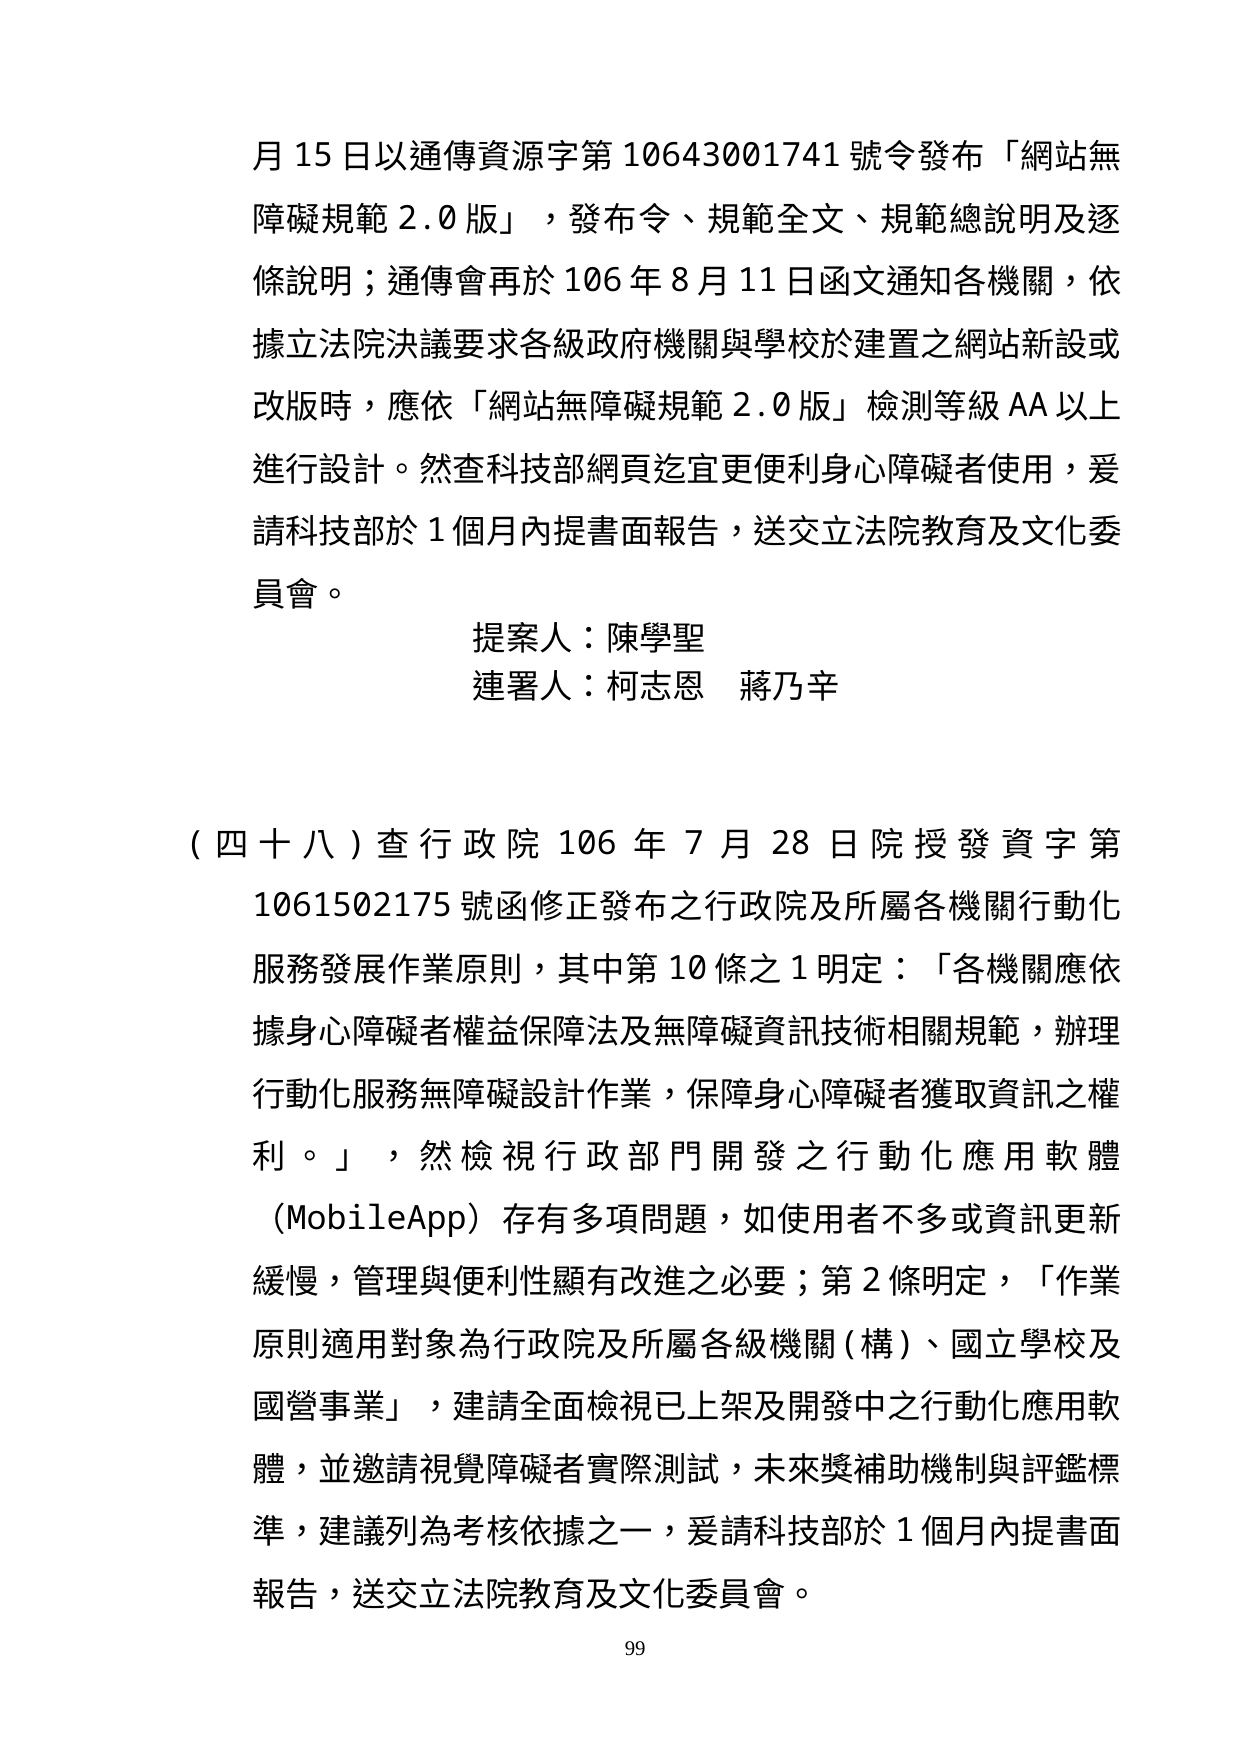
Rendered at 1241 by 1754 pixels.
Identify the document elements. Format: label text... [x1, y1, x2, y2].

text (四十八)查行政院106年7月28日院授發資字第1061502175號函修正發布之行政院及所屬各機關行動化服務發展作業原則，其中第10條之1明定：「各機關應依據身心障礙者權益保障法及無障礙資訊技術相關規範，辦理行動化服務無障礙設計作業，保障身心障礙者獲取資訊之權利。」，然檢視行政部門開發之行動化應用軟體（MobileApp）存有多項問題，如使用者不多或資訊更新緩慢，管理與便利性顯有改進之必要；第2條明定，「作業原則適用對象為行政院及所屬各級機關(構)、國立學校及國營事業」，建請全面檢視已上架及開發中之行動化應用軟體，並邀請視覺障礙者實際測試，未來獎補助機制與評鑑標準，建議列為考核依據之一，爰請科技部於1個月內提書面報告，送交立法院教育及文化委員會。 [185, 800, 1122, 1612]
text 連署人：柯志恩 蔣乃辛 [473, 660, 1122, 708]
text 月15日以通傳資源字第10643001741號令發布「網站無障礙規範2.0版」，發布令、規範全文、規範總說明及逐條說明；通傳會再於106年8月11日函文通知各機關，依據立法院決議要求各級政府機關與學校於建置之網站新設或改版時，應依「網站無障礙規範2.0版」檢測等級AA以上進行設計。然查科技部網頁迄宜更便利身心障礙者使用，爰請科技部於1個月內提書面報告，送交立法院教育及文化委員會。 [185, 112, 1122, 612]
text 提案人：陳學聖 [473, 612, 1122, 660]
